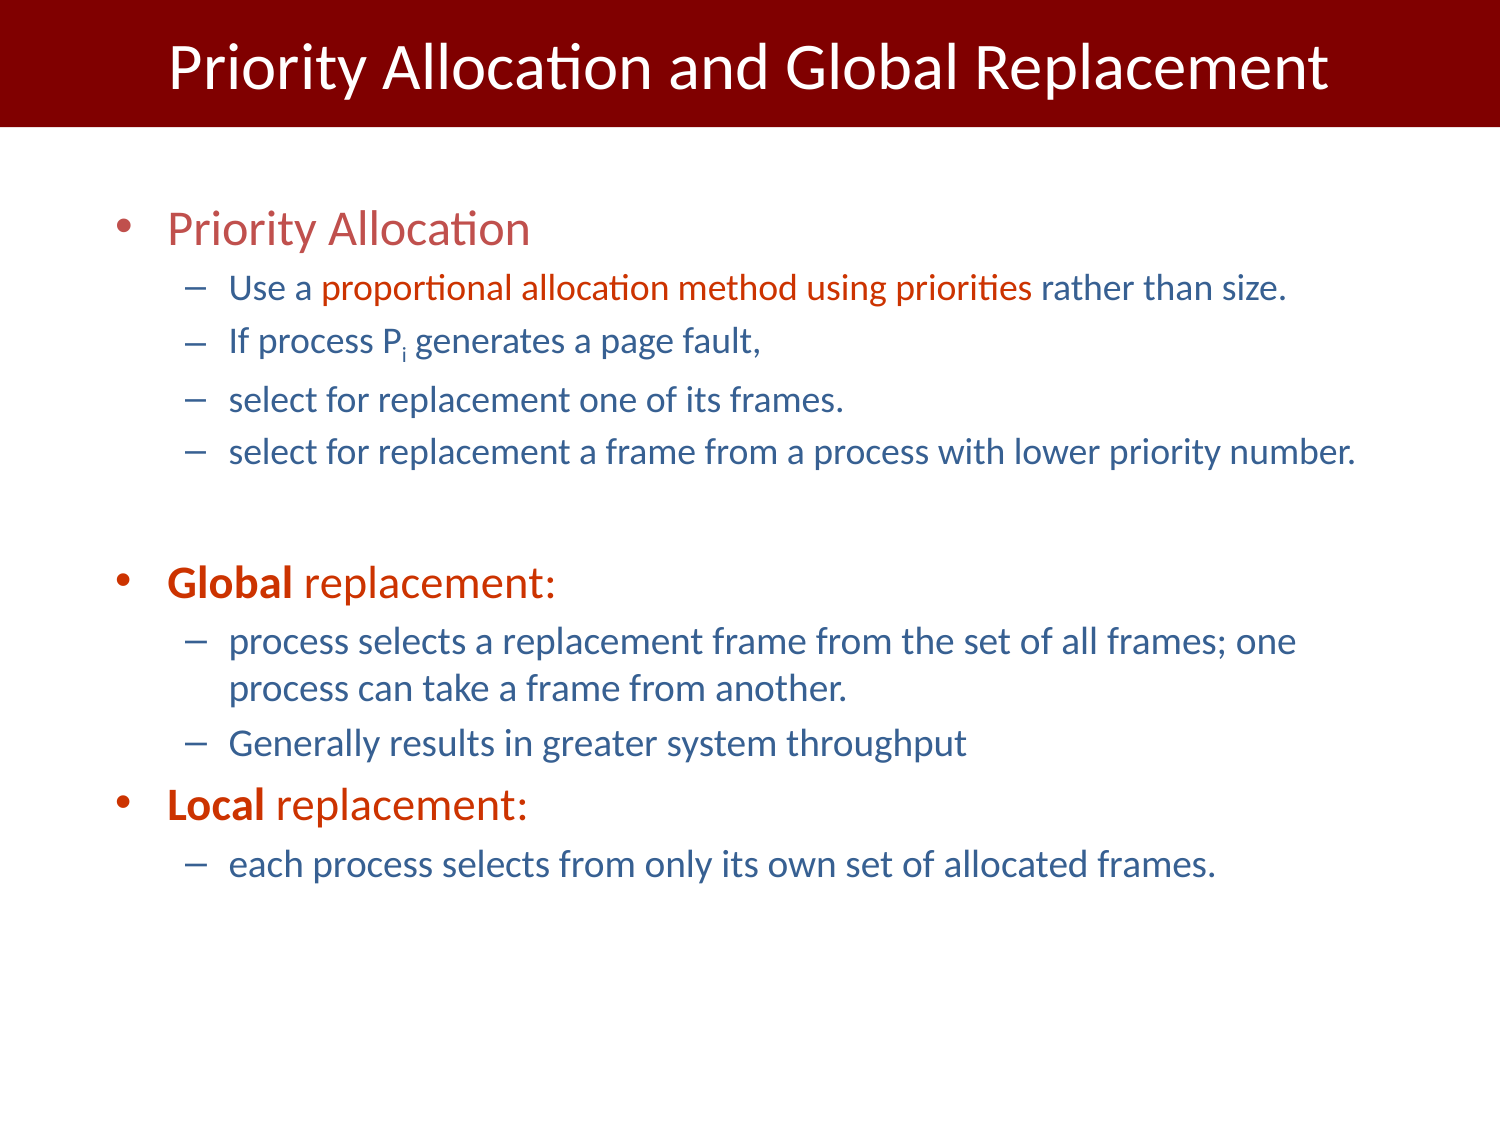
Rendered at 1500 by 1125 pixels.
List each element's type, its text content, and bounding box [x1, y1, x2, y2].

title Priority Allocation and Global Replacement [0, 0, 1500, 128]
list Priority Allocation Use a proportional allocation method using priorities rather than size. If process Pi generates a page fault, select for replacement one of its frames. select for replacement a frame from a process with lower priority number. Global replacement: process selects a replacement frame from the set of all frames; one process can take a frame from another. Generally results in greater system throughput Local replacement: each process selects from only its own set of allocated frames. [100, 188, 1376, 938]
